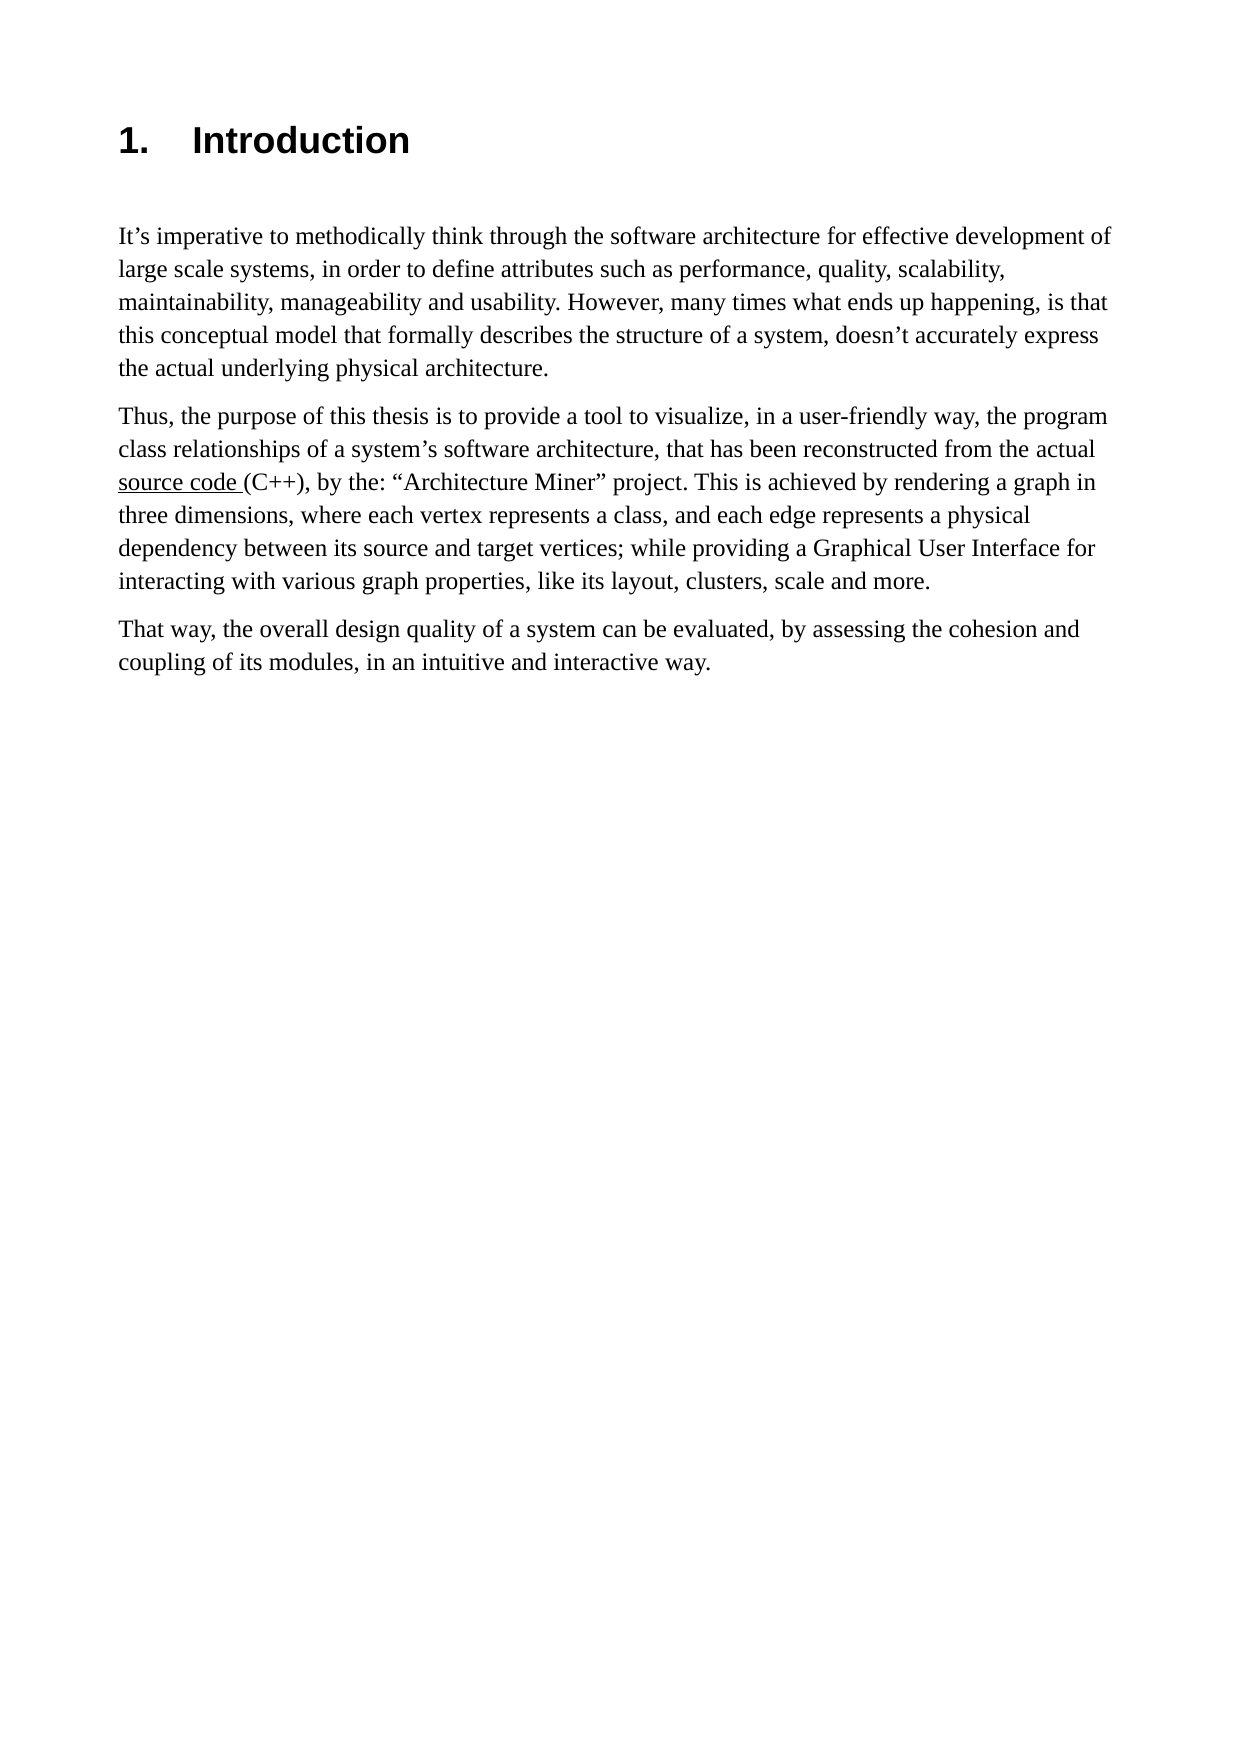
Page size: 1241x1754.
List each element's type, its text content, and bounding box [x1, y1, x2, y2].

text That way, the overall design quality of a system can be evaluated, by assessing the cohesion and coupling of its modules, in an intuitive and interactive way. [118, 614, 1122, 676]
text It’s imperative to methodically think through the software architecture for effective development of large scale systems, in order to define attributes such as performance, quality, scalability, maintainability, manageability and usability. However, many times what ends up happening, is that this conceptual model that formally describes the structure of a system, doesn’t accurately express the actual underlying physical architecture. [118, 221, 1122, 382]
subtitle Introduction [118, 118, 1122, 161]
text Thus, the purpose of this thesis is to provide a tool to visualize, in a user-friendly way, the program class relationships of a system’s software architecture, that has been reconstructed from the actual source code (C++), by the: “Architecture Miner” project. This is achieved by rendering a graph in three dimensions, where each vertex represents a class, and each edge represents a physical dependency between its source and target vertices; while providing a Graphical User Interface for interacting with various graph properties, like its layout, clusters, scale and more. [118, 401, 1122, 595]
